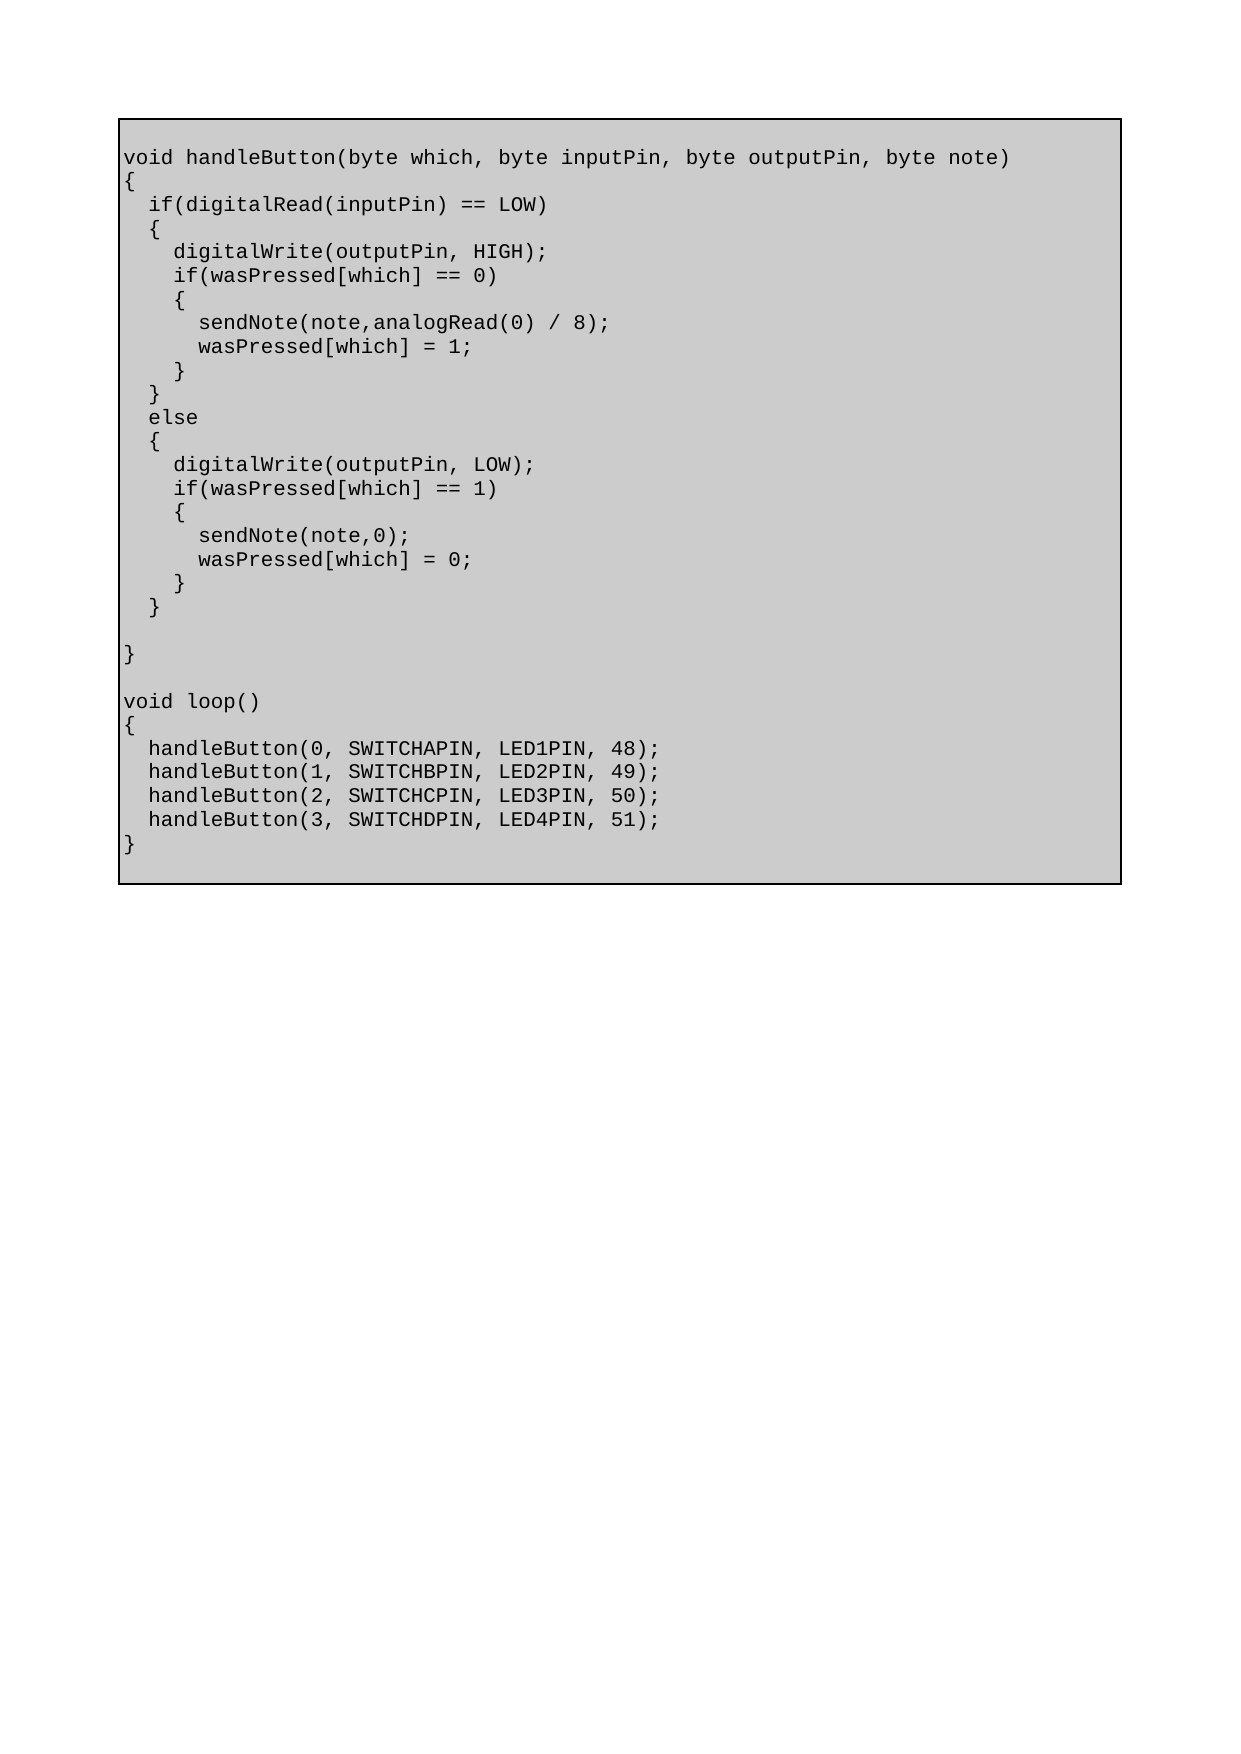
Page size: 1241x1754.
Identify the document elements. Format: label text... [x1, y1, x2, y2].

text { [120, 213, 1120, 236]
text wasPressed[which] = 1; [120, 331, 1120, 354]
text } [120, 591, 1120, 615]
text { [120, 709, 1120, 733]
text { [120, 165, 1120, 189]
text if(wasPressed[which] == 1) [120, 473, 1120, 496]
text { [120, 284, 1120, 307]
text } [120, 638, 1120, 662]
text if(wasPressed[which] == 0) [120, 260, 1120, 284]
text handleButton(0, SWITCHAPIN, LED1PIN, 48); [120, 733, 1120, 757]
text void loop() [120, 686, 1120, 709]
text handleButton(1, SWITCHBPIN, LED2PIN, 49); [120, 757, 1120, 780]
text } [120, 354, 1120, 378]
text sendNote(note,0); [120, 520, 1120, 544]
text else [120, 402, 1120, 426]
text handleButton(2, SWITCHCPIN, LED3PIN, 50); [120, 780, 1120, 804]
text if(digitalRead(inputPin) == LOW) [120, 189, 1120, 213]
text wasPressed[which] = 0; [120, 544, 1120, 567]
text sendNote(note,analogRead(0) / 8); [120, 307, 1120, 331]
text } [120, 378, 1120, 402]
text void handleButton(byte which, byte inputPin, byte outputPin, byte note) [120, 142, 1120, 165]
text { [120, 426, 1120, 449]
text digitalWrite(outputPin, HIGH); [120, 236, 1120, 260]
text } [120, 827, 1120, 851]
text digitalWrite(outputPin, LOW); [120, 449, 1120, 473]
text } [120, 567, 1120, 591]
text handleButton(3, SWITCHDPIN, LED4PIN, 51); [120, 804, 1120, 827]
text { [120, 496, 1120, 520]
